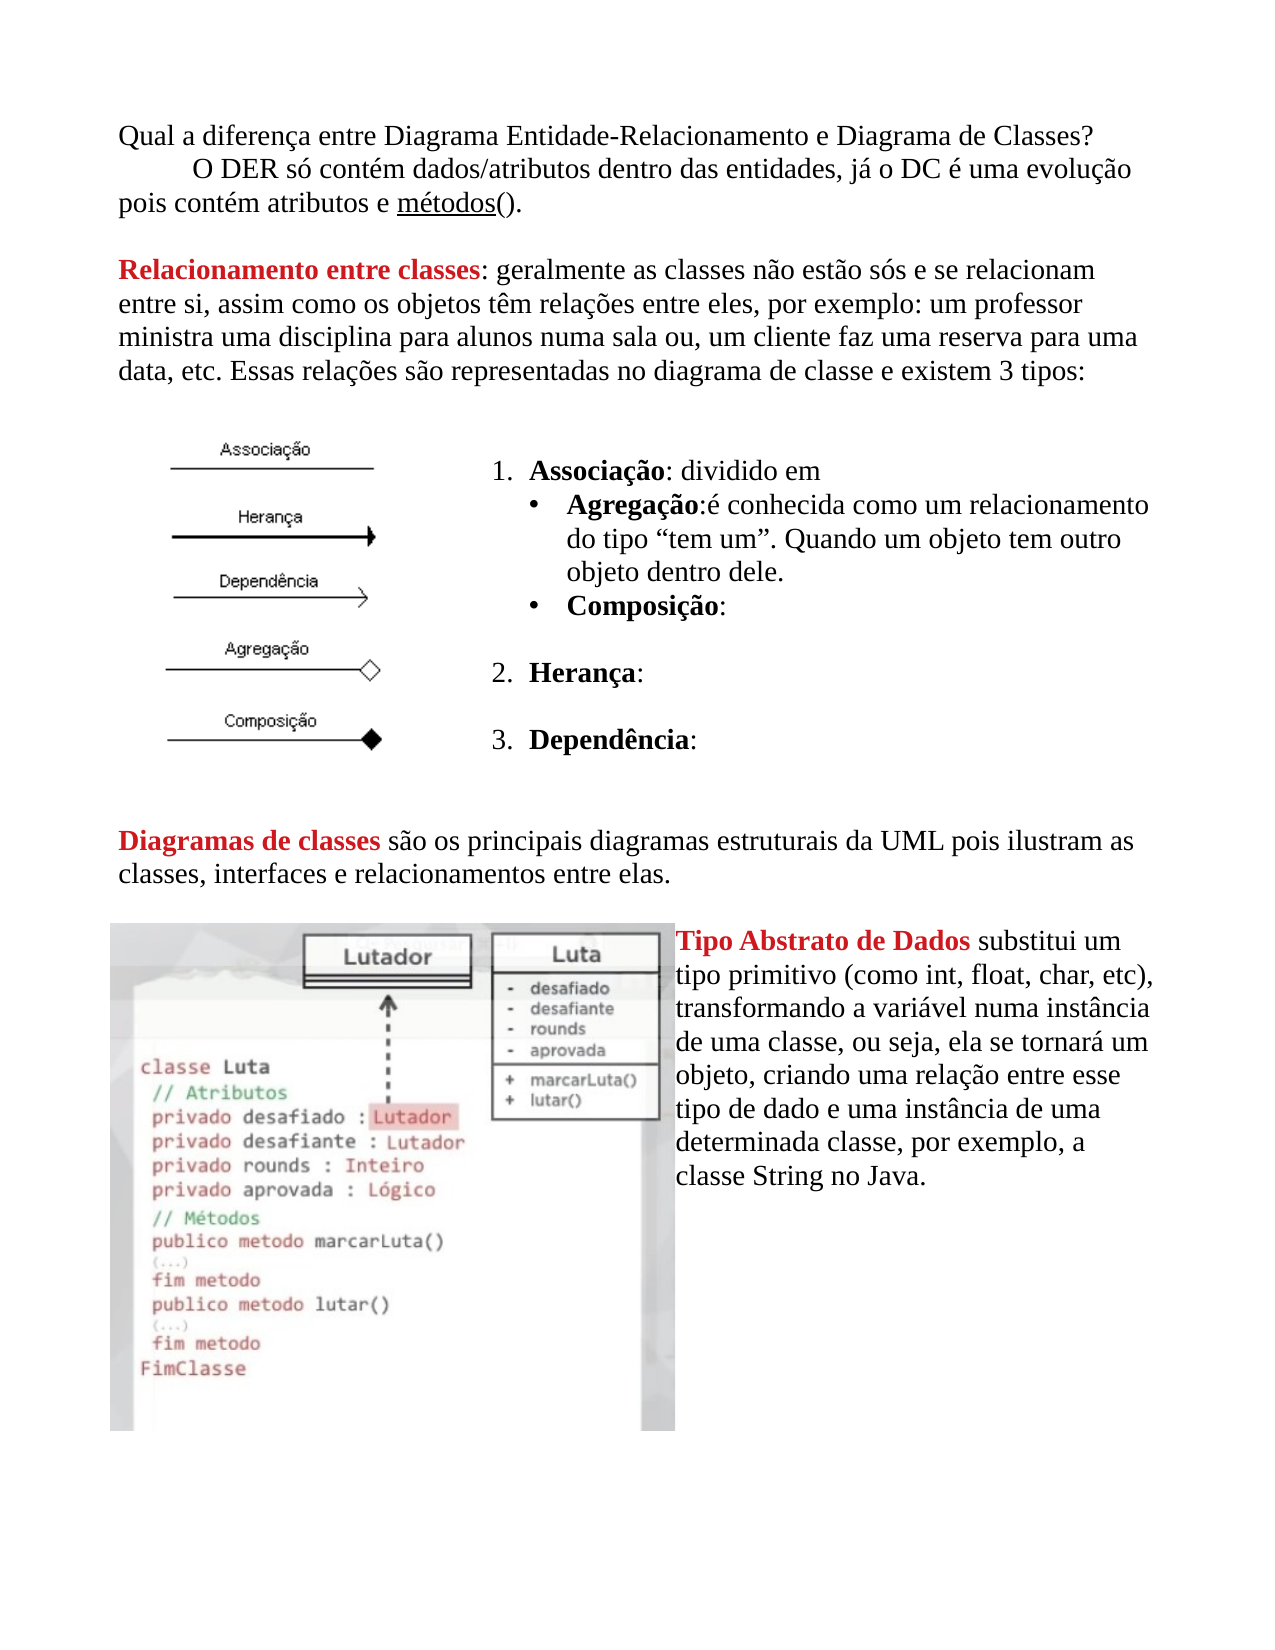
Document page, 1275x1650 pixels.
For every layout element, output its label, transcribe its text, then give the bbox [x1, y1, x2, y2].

picture [130, 430, 454, 793]
list Composição: [454, 588, 1157, 655]
picture [110, 923, 676, 1431]
text Qual a diferença entre Diagrama Entidade-Relacionamento e Diagrama de Classes? [118, 118, 1157, 152]
list Associação: dividido em [454, 453, 1157, 487]
list Agregação:é conhecida como um relacionamento do tipo “tem um”. Quando um objeto tem outro objeto dentro dele. [454, 487, 1157, 588]
text Relacionamento entre classes: geralmente as classes não estão sós e se relacionam entre si, assim como os objetos têm relações entre eles, por exemplo: um professor ministra uma disciplina para alunos numa sala ou, um cliente faz uma reserva para uma data, etc. Essas relações são representadas no diagrama de classe e existem 3 tipos: [118, 252, 1157, 386]
list Dependência: [454, 722, 1157, 756]
text O DER só contém dados/atributos dentro das entidades, já o DC é uma evolução pois contém atributos e métodos(). [118, 152, 1157, 219]
text Tipo Abstrato de Dados substitui um tipo primitivo (como int, float, char, etc), transformando a variável numa instância de uma classe, ou seja, ela se tornará um objeto, criando uma relação entre esse tipo de dado e uma instância de uma determinada classe, por exemplo, a classe String no Java. [676, 923, 1157, 1192]
text Diagramas de classes são os principais diagramas estruturais da UML pois ilustram as classes, interfaces e relacionamentos entre elas. [118, 823, 1157, 890]
list Herança: [454, 655, 1157, 722]
